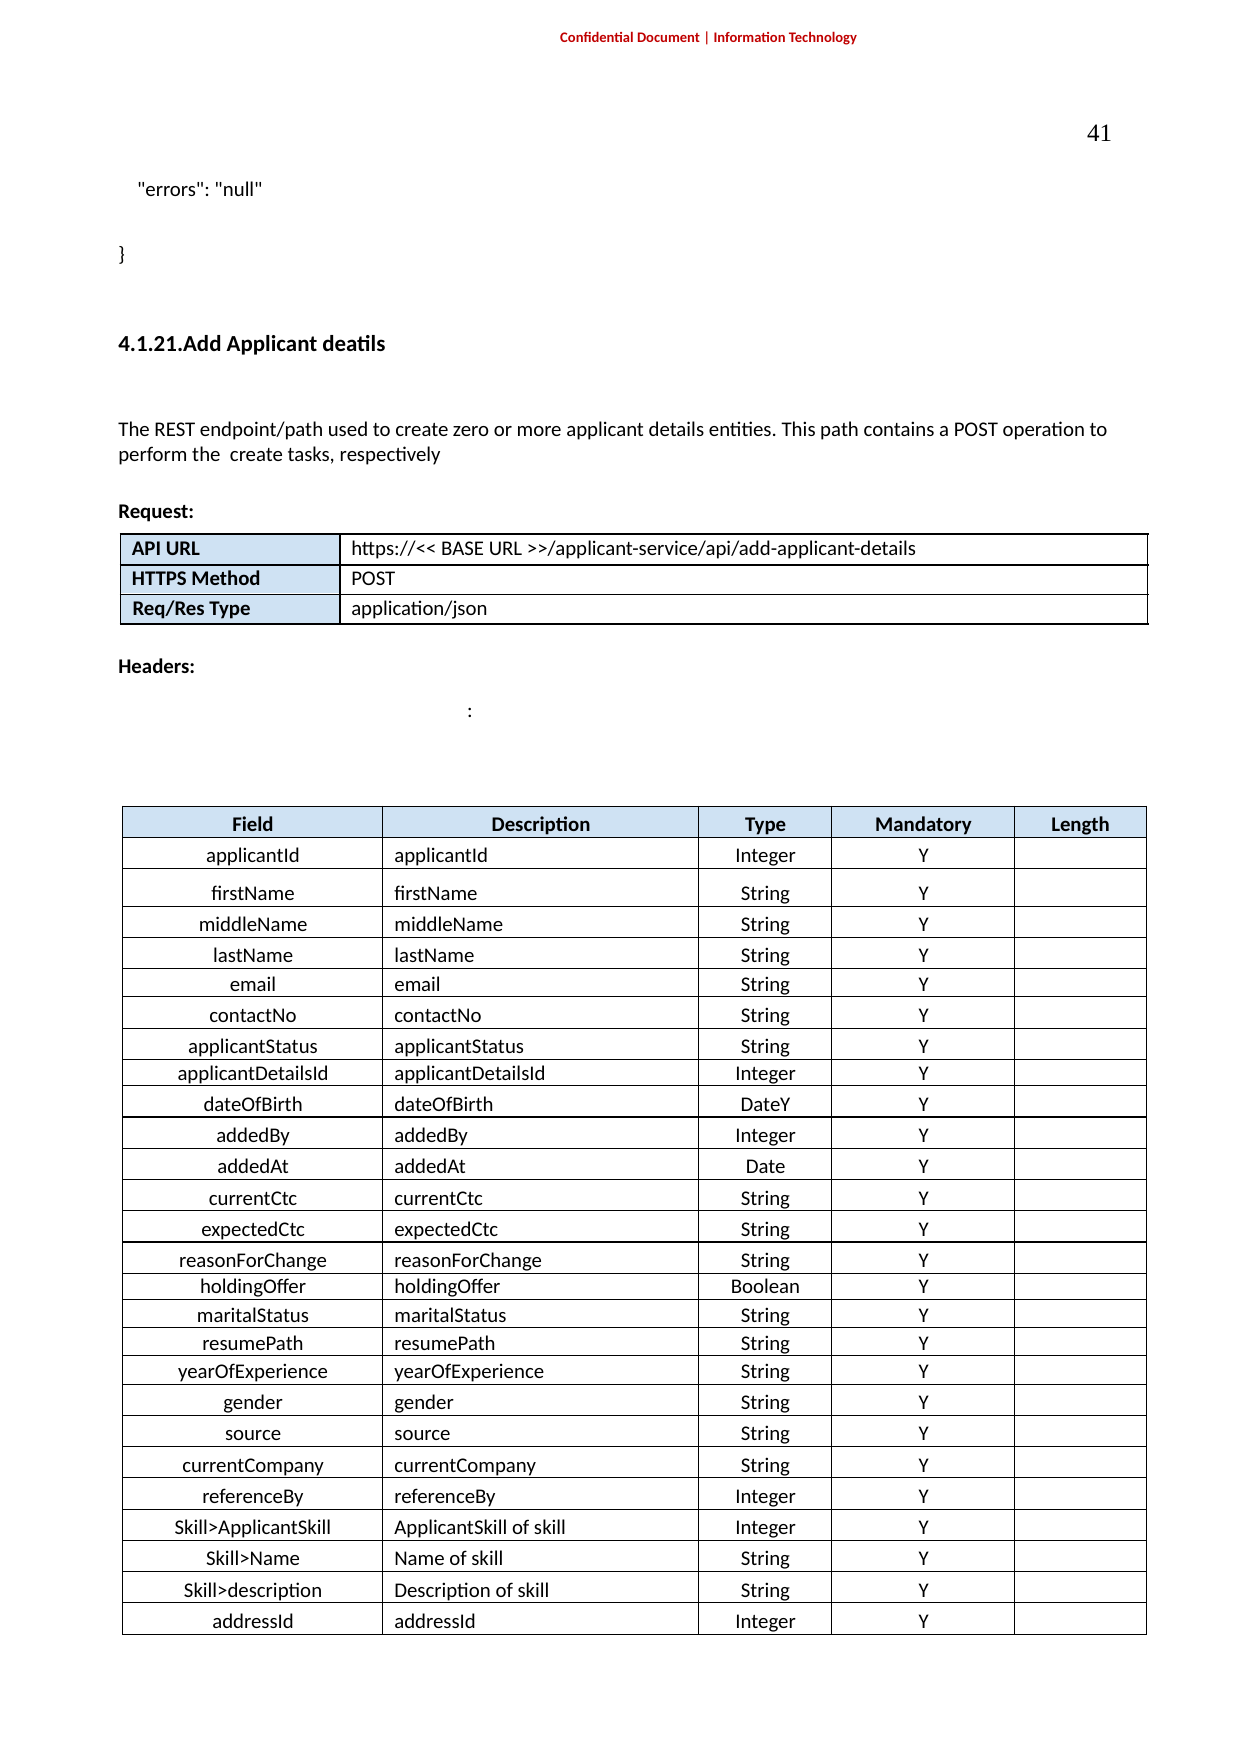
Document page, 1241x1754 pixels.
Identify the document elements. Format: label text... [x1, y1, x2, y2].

table_cell gender [123, 1385, 382, 1415]
table_cell expectedCtc [383, 1211, 698, 1241]
table_cell applicantStatus [123, 1029, 382, 1059]
table_cell Name of skill [383, 1541, 698, 1571]
table_cell source [383, 1416, 698, 1446]
table_cell [1015, 838, 1146, 868]
table_cell holdingOffer [383, 1274, 698, 1299]
table_cell [1015, 1447, 1146, 1477]
table_cell contactNo [123, 997, 382, 1027]
table_header : [456, 698, 531, 725]
table_cell Y [832, 969, 1014, 996]
table_cell Boolean [699, 1274, 831, 1299]
table_cell Y [832, 1541, 1014, 1571]
table_cell Y [832, 1029, 1014, 1059]
table_cell reasonForChange [383, 1243, 698, 1273]
table_cell addedBy [123, 1118, 382, 1148]
table_cell currentCtc [123, 1180, 382, 1210]
table_cell [1015, 1478, 1146, 1508]
table_cell contactNo [383, 997, 698, 1027]
table_cell resumePath [123, 1328, 382, 1355]
table_header [531, 698, 1131, 725]
table_cell [1015, 1328, 1146, 1355]
table_cell String [699, 1572, 831, 1602]
text "errors": "null" [118, 176, 1122, 202]
table_cell Y [832, 1086, 1014, 1116]
table_cell Integer [699, 1603, 831, 1633]
table_cell Y [832, 1180, 1014, 1210]
table_cell ApplicantSkill of skill [383, 1510, 698, 1540]
table_cell Y [832, 1603, 1014, 1633]
table_cell Y [832, 1447, 1014, 1477]
table_cell Skill>ApplicantSkill [123, 1510, 382, 1540]
table_cell [1015, 938, 1146, 968]
table_cell Date [699, 1149, 831, 1179]
table_cell Y [832, 838, 1014, 868]
table_cell [1015, 997, 1146, 1027]
table_header Field [123, 807, 382, 837]
table_cell String [699, 1416, 831, 1446]
text Headers: [118, 624, 1122, 679]
text } [118, 241, 1122, 267]
table_cell applicantId [383, 838, 698, 868]
text Request: [118, 498, 1122, 524]
table_cell reasonForChange [123, 1243, 382, 1273]
table_cell String [699, 1447, 831, 1477]
table_cell [1015, 1274, 1146, 1299]
table_cell Y [832, 869, 1014, 906]
table_cell String [699, 969, 831, 996]
table_cell Skill>Name [123, 1541, 382, 1571]
table_cell Integer [699, 1510, 831, 1540]
table_cell Y [832, 1243, 1014, 1273]
table_header https://<< BASE URL >>/applicant-service/api/add-applicant-details [341, 535, 1147, 564]
table_cell [1015, 1243, 1146, 1273]
table_cell maritalStatus [123, 1300, 382, 1327]
table_cell String [699, 1029, 831, 1059]
table_cell Y [832, 1572, 1014, 1602]
table_cell currentCtc [383, 1180, 698, 1210]
table_cell String [699, 1541, 831, 1571]
table_cell Y [832, 1274, 1014, 1299]
table_cell source [123, 1416, 382, 1446]
table_cell Y [832, 1211, 1014, 1241]
table_header Description [383, 807, 698, 837]
table_cell currentCompany [123, 1447, 382, 1477]
table_cell expectedCtc [123, 1211, 382, 1241]
table_cell [1015, 1149, 1146, 1179]
table_header API URL [121, 535, 339, 564]
table_cell [1015, 1029, 1146, 1059]
table_cell [1015, 969, 1146, 996]
table_cell yearOfExperience [383, 1356, 698, 1383]
table_header Length [1015, 807, 1146, 837]
table_cell Skill>description [123, 1572, 382, 1602]
table_cell Y [832, 1478, 1014, 1508]
table_cell lastName [383, 938, 698, 968]
table_cell [1015, 1572, 1146, 1602]
table_cell applicantDetailsId [123, 1060, 382, 1085]
table_cell Y [832, 1300, 1014, 1327]
table_cell [1015, 1086, 1146, 1116]
table_cell Y [832, 907, 1014, 937]
table_cell email [123, 969, 382, 996]
table_cell [1015, 1510, 1146, 1540]
table_cell currentCompany [383, 1447, 698, 1477]
subtitle The REST endpoint/path used to create zero or more applicant details entities. This path contains a POST operation to perform the create tasks, respectively [118, 416, 1122, 467]
table_cell lastName [123, 938, 382, 968]
table_cell String [699, 869, 831, 906]
table_cell resumePath [383, 1328, 698, 1355]
table_cell String [699, 1356, 831, 1383]
table_cell Integer [699, 1060, 831, 1085]
table_cell POST [341, 566, 1147, 593]
table_cell Y [832, 1328, 1014, 1355]
table_cell [1015, 1211, 1146, 1241]
table_cell Integer [699, 838, 831, 868]
table_cell [1015, 1118, 1146, 1148]
table_cell applicantId [123, 838, 382, 868]
table_cell String [699, 938, 831, 968]
table_cell Integer [699, 1478, 831, 1508]
table_cell email [383, 969, 698, 996]
table_cell [1015, 1385, 1146, 1415]
table_cell addressId [383, 1603, 698, 1633]
table_cell [1015, 1180, 1146, 1210]
table_cell Y [832, 1385, 1014, 1415]
table_cell addedAt [123, 1149, 382, 1179]
table_cell Y [832, 1416, 1014, 1446]
table_cell String [699, 1243, 831, 1273]
table_cell DateY [699, 1086, 831, 1116]
table_cell String [699, 907, 831, 937]
table_cell referenceBy [123, 1478, 382, 1508]
table_header [156, 698, 456, 725]
table_cell gender [383, 1385, 698, 1415]
table_cell firstName [383, 869, 698, 906]
table_cell Req/Res Type [121, 595, 339, 623]
table_cell holdingOffer [123, 1274, 382, 1299]
table_cell [1015, 1060, 1146, 1085]
table_cell addedAt [383, 1149, 698, 1179]
table_cell Y [832, 938, 1014, 968]
table_header Mandatory [832, 807, 1014, 837]
table_cell Y [832, 1118, 1014, 1148]
table_cell [1015, 1356, 1146, 1383]
table_cell [1015, 1541, 1146, 1571]
table_cell Y [832, 997, 1014, 1027]
table_cell Y [832, 1149, 1014, 1179]
table_header Type [699, 807, 831, 837]
table_cell middleName [123, 907, 382, 937]
table_cell String [699, 1300, 831, 1327]
table_cell Y [832, 1060, 1014, 1085]
table_cell String [699, 1328, 831, 1355]
table_cell String [699, 997, 831, 1027]
table_cell applicantDetailsId [383, 1060, 698, 1085]
table_cell [1015, 1603, 1146, 1633]
table_cell [1015, 907, 1146, 937]
table_cell [1015, 1300, 1146, 1327]
table_cell maritalStatus [383, 1300, 698, 1327]
table_cell yearOfExperience [123, 1356, 382, 1383]
table_cell [1015, 1416, 1146, 1446]
table_cell Description of skill [383, 1572, 698, 1602]
table_cell applicantStatus [383, 1029, 698, 1059]
table_cell dateOfBirth [123, 1086, 382, 1116]
table_cell firstName [123, 869, 382, 906]
table_cell Y [832, 1510, 1014, 1540]
table_cell String [699, 1211, 831, 1241]
table_cell [1015, 869, 1146, 906]
table_cell dateOfBirth [383, 1086, 698, 1116]
table_cell addressId [123, 1603, 382, 1633]
table_cell referenceBy [383, 1478, 698, 1508]
subtitle 4.1.21.Add Applicant deatils [118, 329, 1122, 357]
table_cell String [699, 1180, 831, 1210]
table_cell Integer [699, 1118, 831, 1148]
table_cell String [699, 1385, 831, 1415]
table_cell HTTPS Method [121, 566, 339, 593]
table_cell Y [832, 1356, 1014, 1383]
table_cell application/json [341, 595, 1147, 623]
table_cell middleName [383, 907, 698, 937]
table_cell addedBy [383, 1118, 698, 1148]
